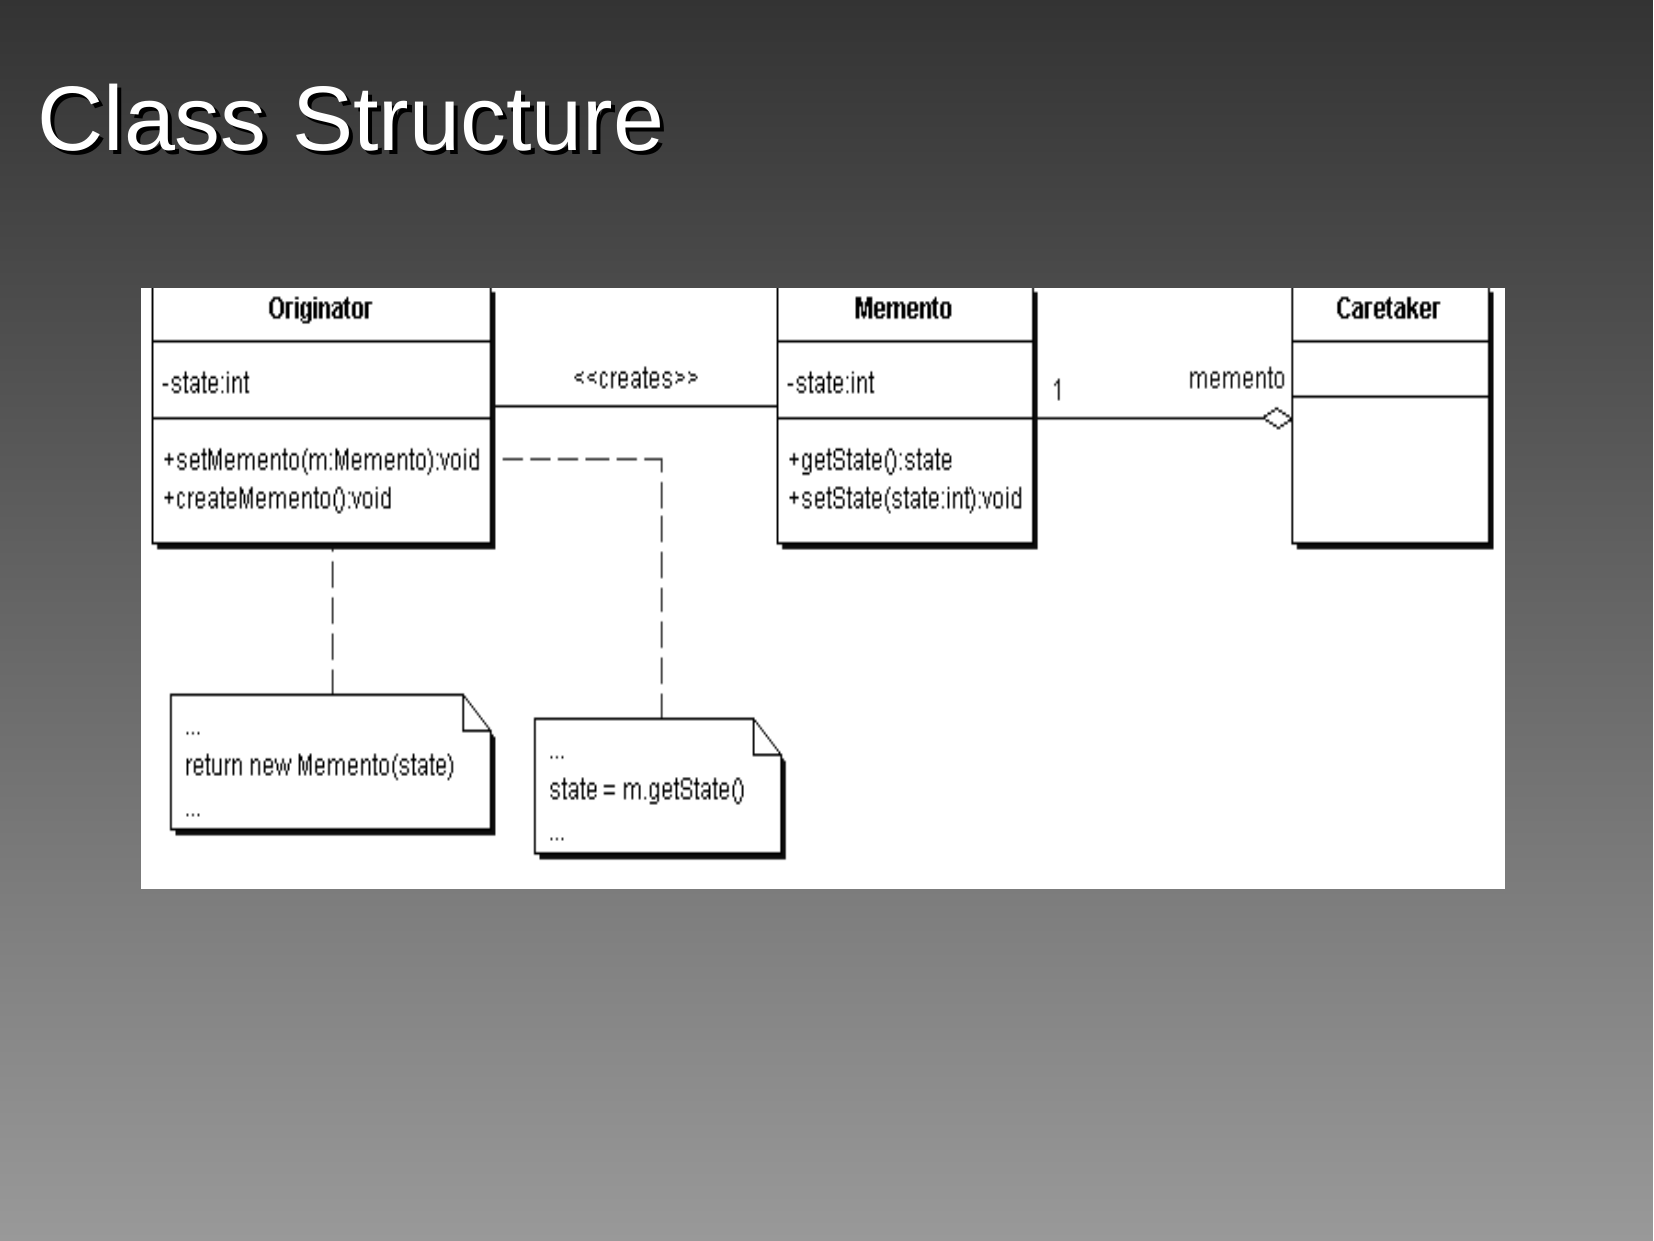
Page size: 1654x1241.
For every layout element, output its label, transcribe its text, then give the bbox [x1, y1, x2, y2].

picture [141, 288, 1505, 889]
title Class Structure [37, 49, 1613, 188]
